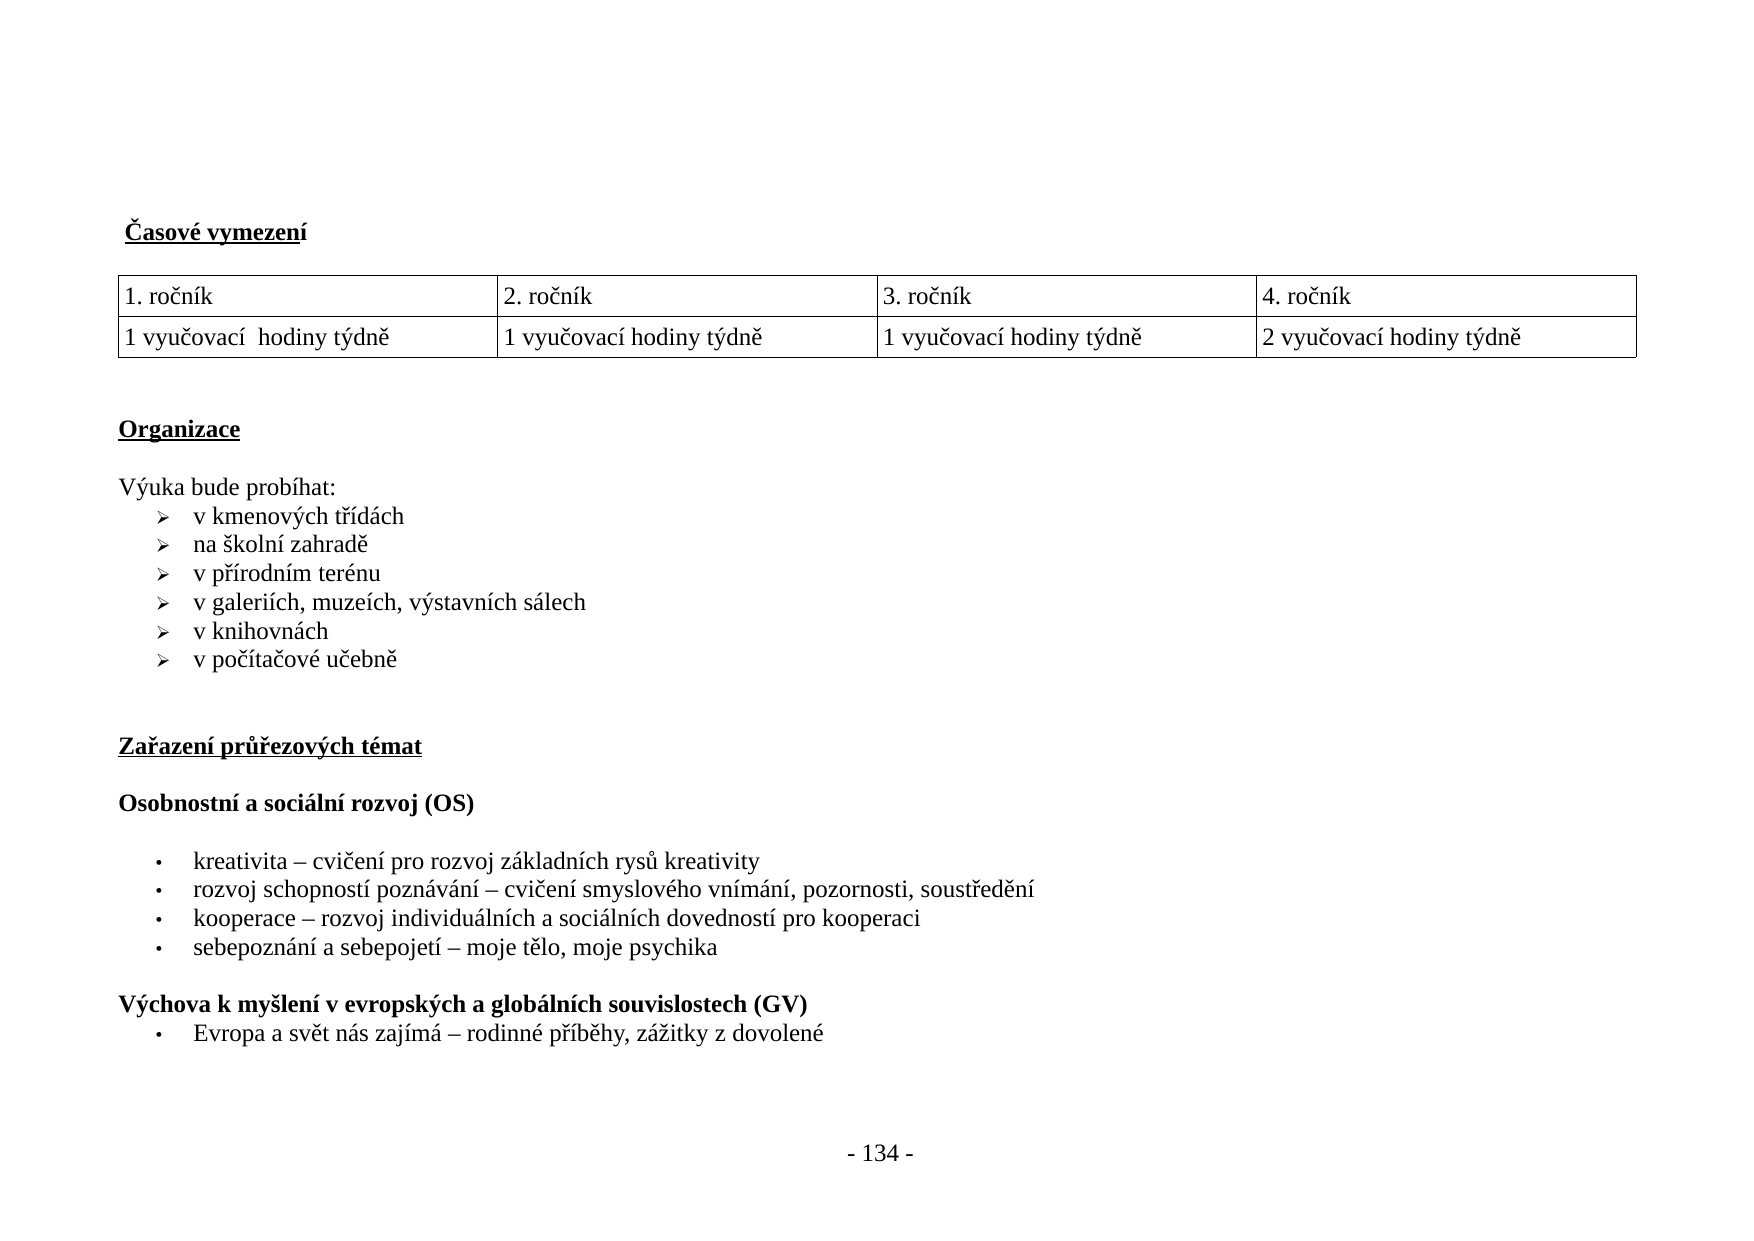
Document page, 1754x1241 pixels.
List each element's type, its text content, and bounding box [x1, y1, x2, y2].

table_header 4. ročník [1257, 276, 1636, 316]
table_cell 2 vyučovací hodiny týdně [1257, 317, 1636, 356]
table_cell 1 vyučovací hodiny týdně [119, 317, 497, 356]
list na školní zahradě [156, 529, 1636, 558]
table_header 1. ročník [119, 276, 497, 316]
list v přírodním terénu [156, 558, 1636, 587]
list v knihovnách [156, 616, 1636, 644]
table_cell 1 vyučovací hodiny týdně [878, 317, 1256, 356]
table_header 3. ročník [878, 276, 1256, 316]
list v galeriích, muzeích, výstavních sálech [156, 587, 1636, 616]
text Osobnostní a sociální rozvoj (OS) [118, 788, 1636, 817]
table_header 2. ročník [498, 276, 877, 316]
list sebepoznání a sebepojetí – moje tělo, moje psychika [156, 932, 1636, 961]
table_cell 1 vyučovací hodiny týdně [498, 317, 877, 356]
text Zařazení průřezových témat [118, 731, 1636, 759]
text Organizace [118, 414, 1636, 443]
list v kmenových třídách [156, 501, 1636, 529]
list rozvoj schopností poznávání – cvičení smyslového vnímání, pozornosti, soustředění [156, 874, 1636, 903]
text Časové vymezení [118, 217, 1636, 246]
text Výuka bude probíhat: [118, 472, 1636, 501]
text Výchova k myšlení v evropských a globálních souvislostech (GV) [118, 989, 1636, 1018]
list v počítačové učebně [156, 644, 1636, 673]
list kreativita – cvičení pro rozvoj základních rysů kreativity [156, 846, 1636, 874]
list Evropa a svět nás zajímá – rodinné příběhy, zážitky z dovolené [156, 1018, 1636, 1047]
list kooperace – rozvoj individuálních a sociálních dovedností pro kooperaci [156, 903, 1636, 932]
